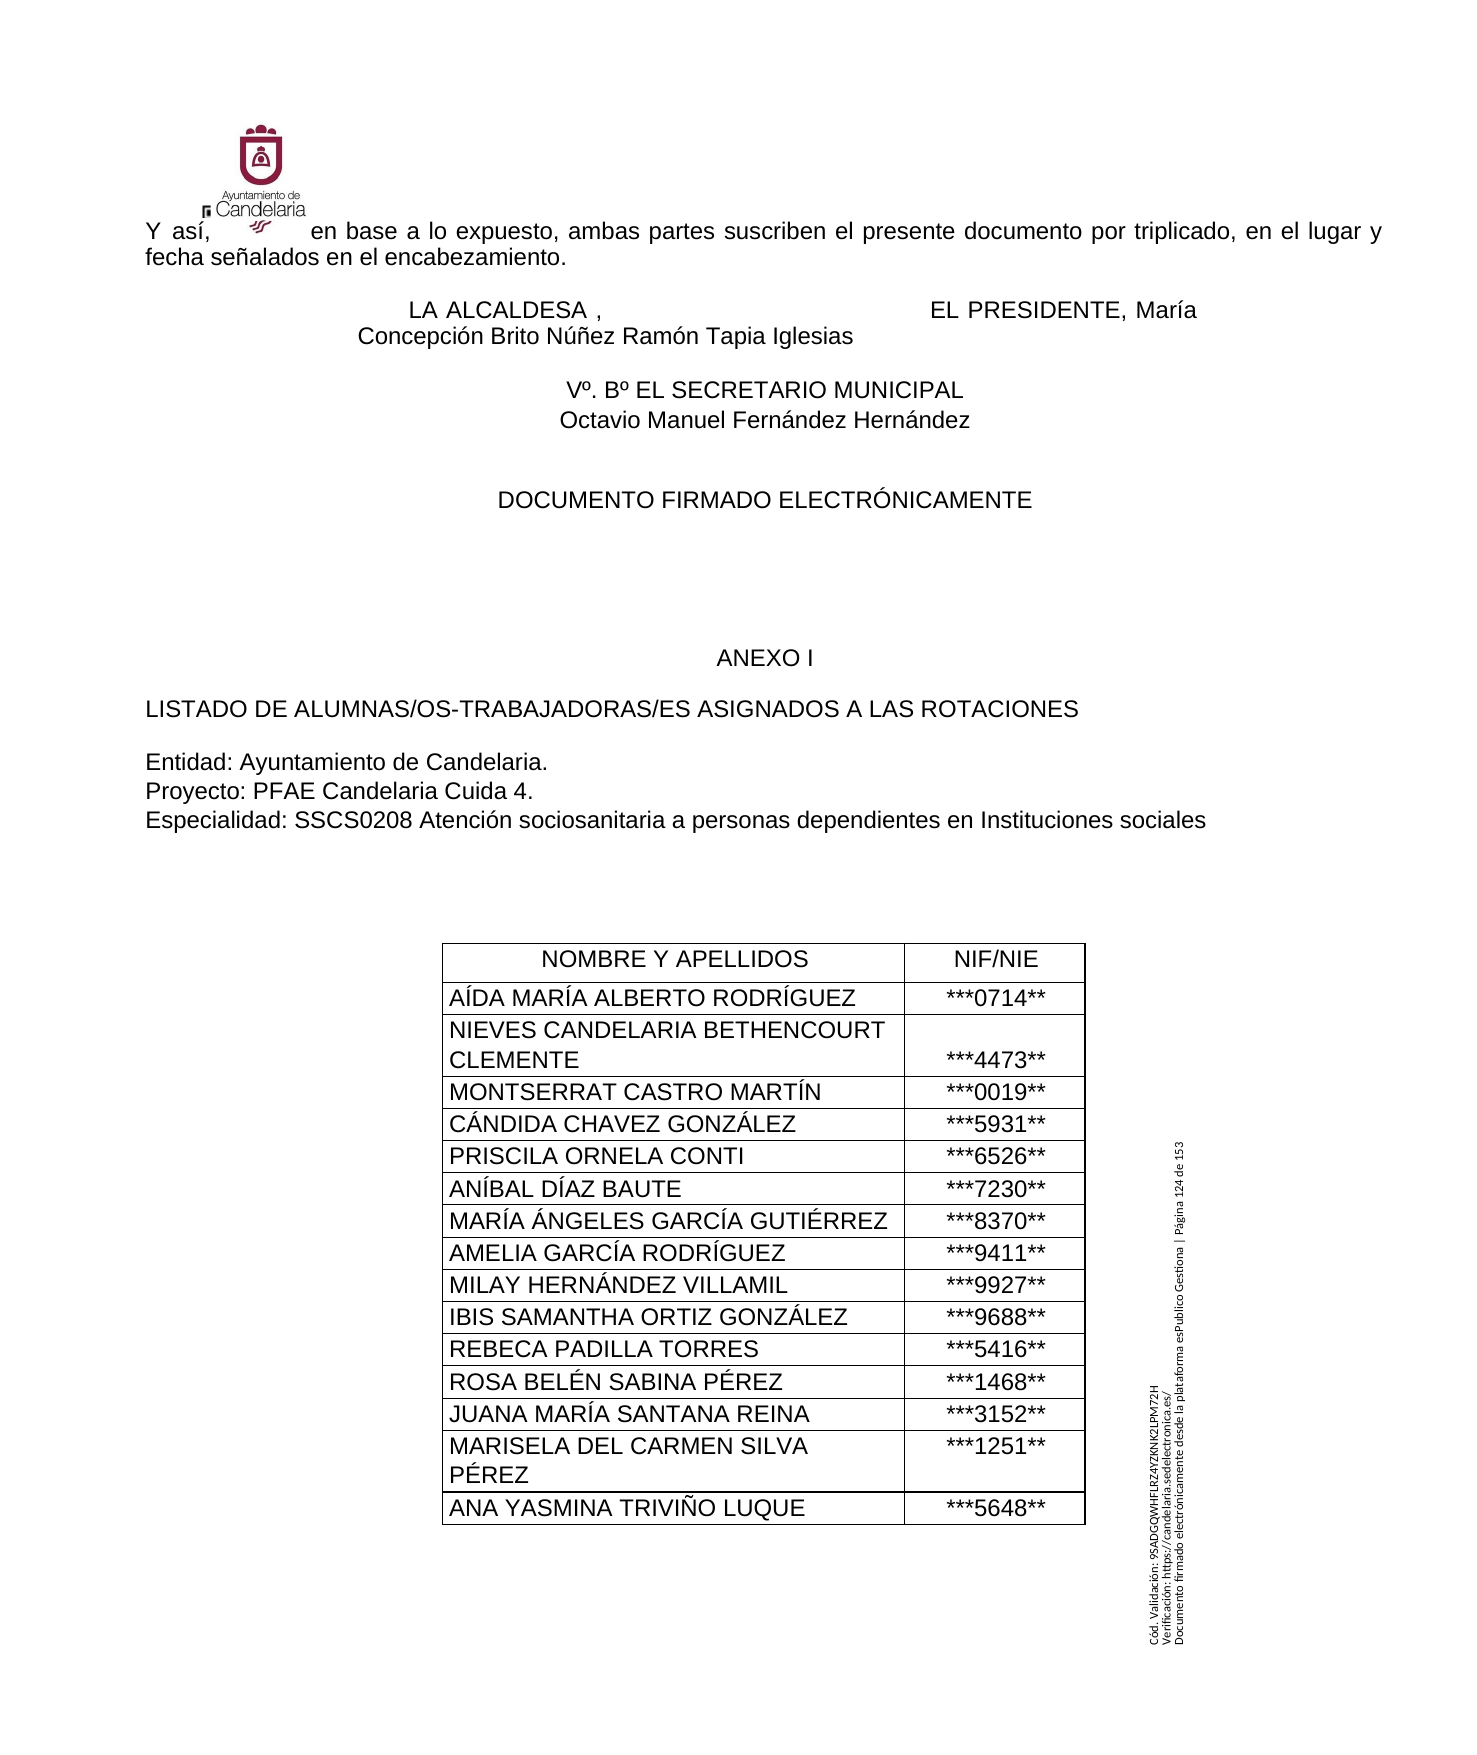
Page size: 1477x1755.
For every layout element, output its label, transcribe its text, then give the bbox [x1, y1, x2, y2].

table_cell ***3152** [905, 1399, 1084, 1430]
table_cell ***9927** [905, 1270, 1084, 1301]
table_cell PRISCILA ORNELA CONTI [443, 1141, 904, 1172]
table_header [1115, 913, 1184, 1647]
table_cell ***7230** [905, 1173, 1084, 1204]
table_cell MONTSERRAT CASTRO MARTÍN [443, 1077, 904, 1108]
table_cell AMELIA GARCÍA RODRÍGUEZ [443, 1238, 904, 1269]
table_header NOMBRE Y APELLIDOS [443, 944, 904, 982]
text Proyecto: PFAE Candelaria Cuida 4. [145, 778, 1383, 804]
table_cell ***1468** [905, 1366, 1084, 1397]
text DOCUMENTO FIRMADO ELECTRÓNICAMENTE [191, 486, 1339, 513]
table_header NIF/NIE [905, 944, 1084, 982]
table_header [443, 913, 1115, 1647]
text Y así, en base a lo expuesto, ambas partes suscriben el presente documento por triplicado, en el lugar y fecha señalados en el encabezamiento. [145, 219, 1383, 271]
text Octavio Manuel Fernández Hernández [191, 406, 1339, 434]
table_cell ***5648** [905, 1493, 1084, 1523]
table_cell IBIS SAMANTHA ORTIZ GONZÁLEZ [443, 1302, 904, 1333]
table_cell AÍDA MARÍA ALBERTO RODRÍGUEZ [443, 983, 904, 1014]
table_cell ANA YASMINA TRIVIÑO LUQUE [443, 1493, 904, 1523]
table_cell JUANA MARÍA SANTANA REINA [443, 1399, 904, 1430]
table_cell MILAY HERNÁNDEZ VILLAMIL [443, 1270, 904, 1301]
table_cell ***1251** [905, 1431, 1084, 1491]
table_cell ***5931** [905, 1109, 1084, 1140]
table_cell ***0019** [905, 1077, 1084, 1108]
text Especialidad: SSCS0208 Atención sociosanitaria a personas dependientes en Instituciones sociales [145, 807, 1383, 833]
table_cell ***0714** [905, 983, 1084, 1014]
table_cell CÁNDIDA CHAVEZ GONZÁLEZ [443, 1109, 904, 1140]
table_cell ANÍBAL DÍAZ BAUTE [443, 1173, 904, 1204]
table_cell ***4473** [905, 1015, 1084, 1076]
text LISTADO DE ALUMNAS/OS-TRABAJADORAS/ES ASIGNADOS A LAS ROTACIONES [145, 697, 1383, 723]
table_cell MARÍA ÁNGELES GARCÍA GUTIÉRREZ [443, 1205, 904, 1237]
text LA ALCALDESA , EL PRESIDENTE, María Concepción Brito Núñez Ramón Tapia Iglesias [357, 297, 1201, 349]
table_cell ROSA BELÉN SABINA PÉREZ [443, 1366, 904, 1397]
table_cell MARISELA DEL CARMEN SILVA PÉREZ [443, 1431, 904, 1491]
text Vº. Bº EL SECRETARIO MUNICIPAL [191, 376, 1339, 404]
table_cell NIEVES CANDELARIA BETHENCOURT CLEMENTE [443, 1015, 904, 1076]
table_cell ***5416** [905, 1334, 1084, 1365]
text ANEXO I [191, 644, 1339, 671]
text Entidad: Ayuntamiento de Candelaria. [145, 749, 1383, 775]
table_cell ***6526** [905, 1141, 1084, 1172]
table_cell ***9411** [905, 1238, 1084, 1269]
table_cell REBECA PADILLA TORRES [443, 1334, 904, 1365]
table_cell ***8370** [905, 1205, 1084, 1237]
table_cell ***9688** [905, 1302, 1084, 1333]
